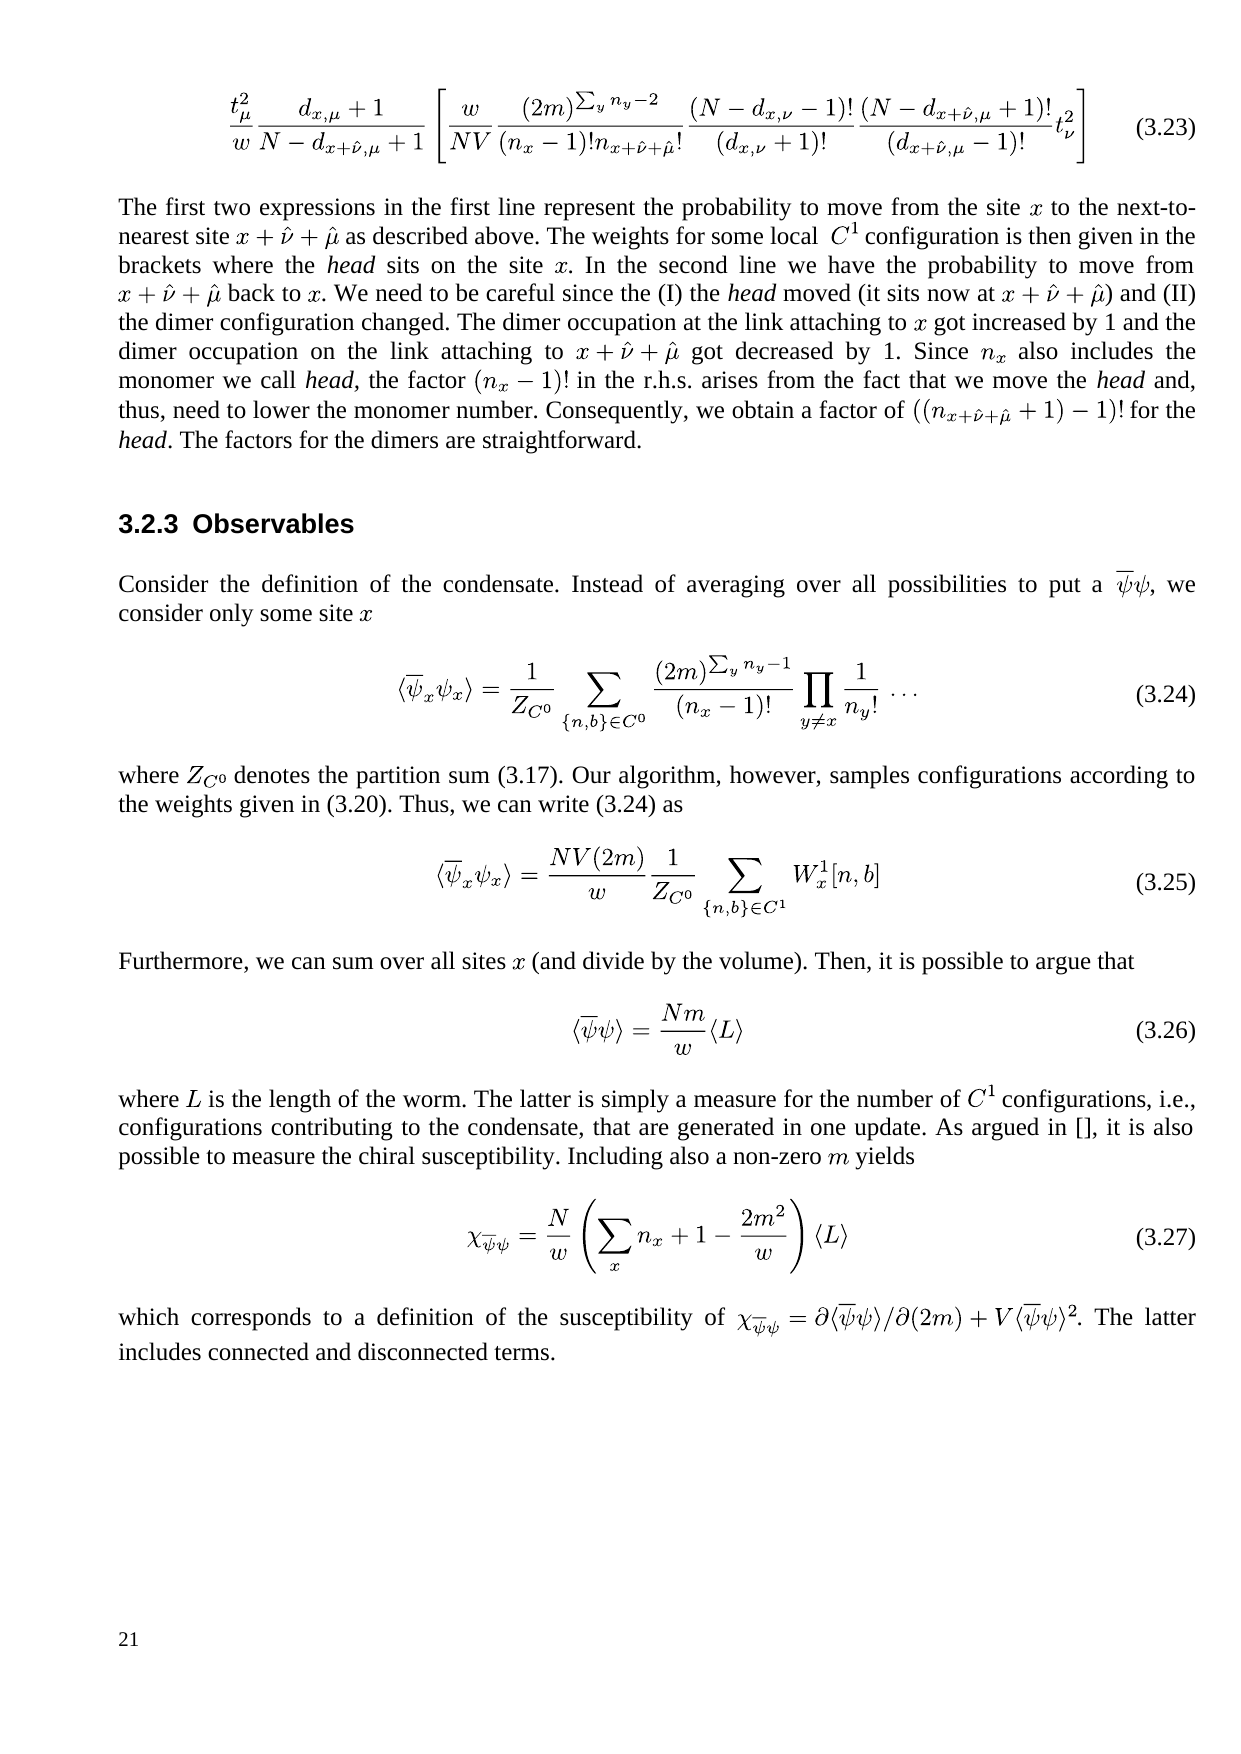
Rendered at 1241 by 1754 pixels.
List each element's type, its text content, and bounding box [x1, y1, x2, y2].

text where is the length of the worm. The latter is simply a measure for the number of configurations, i.e., configurations contributing to the condensate, that are generated in one update. As argued in [], it is also possible to measure the chiral susceptibility. Including also a non-zero yields [118, 1084, 1196, 1170]
text (3.27) [792, 1199, 1196, 1274]
text [118, 655, 709, 731]
text where denotes the partition sum (3.17). Our algorithm, however, samples configurations according to the weights given in (3.20). Thus, we can write (3.24) as [118, 760, 1196, 818]
text Furthermore, we can sum over all sites (and divide by the volume). Then, it is possible to argue that [118, 946, 1196, 975]
subtitle Observables [118, 508, 1196, 539]
text [118, 1004, 677, 1055]
text [118, 89, 231, 163]
text [118, 1199, 594, 1274]
text (3.23) [1085, 89, 1196, 163]
text (3.25) [639, 846, 1196, 917]
text (3.24) [726, 655, 1196, 731]
text [118, 846, 599, 917]
text which corresponds to a definition of the susceptibility of . The latter includes connected and disconnected terms. [118, 1302, 1196, 1366]
text Consider the definition of the condensate. Instead of averaging over all possibilities to put a , we consider only some site [118, 569, 1196, 627]
text (3.26) [688, 1004, 1196, 1055]
text The first two expressions in the first line represent the probability to move from the site to the next-to-nearest site as described above. The weights for some local configuration is then given in the brackets where the head sits on the site . In the second line we have the probability to move from back to . We need to be careful since the (I) the head moved (it sits now at ) and (II) the dimer configuration changed. The dimer occupation at the link attaching to got increased by 1 and the dimer occupation on the link attaching to got decreased by 1. Since also includes the monomer we call head, the factor in the r.h.s. arises from the fact that we move the head and, thus, need to lower the monomer number. Consequently, we obtain a factor of for the head. The factors for the dimers are straightforward. [118, 192, 1196, 454]
